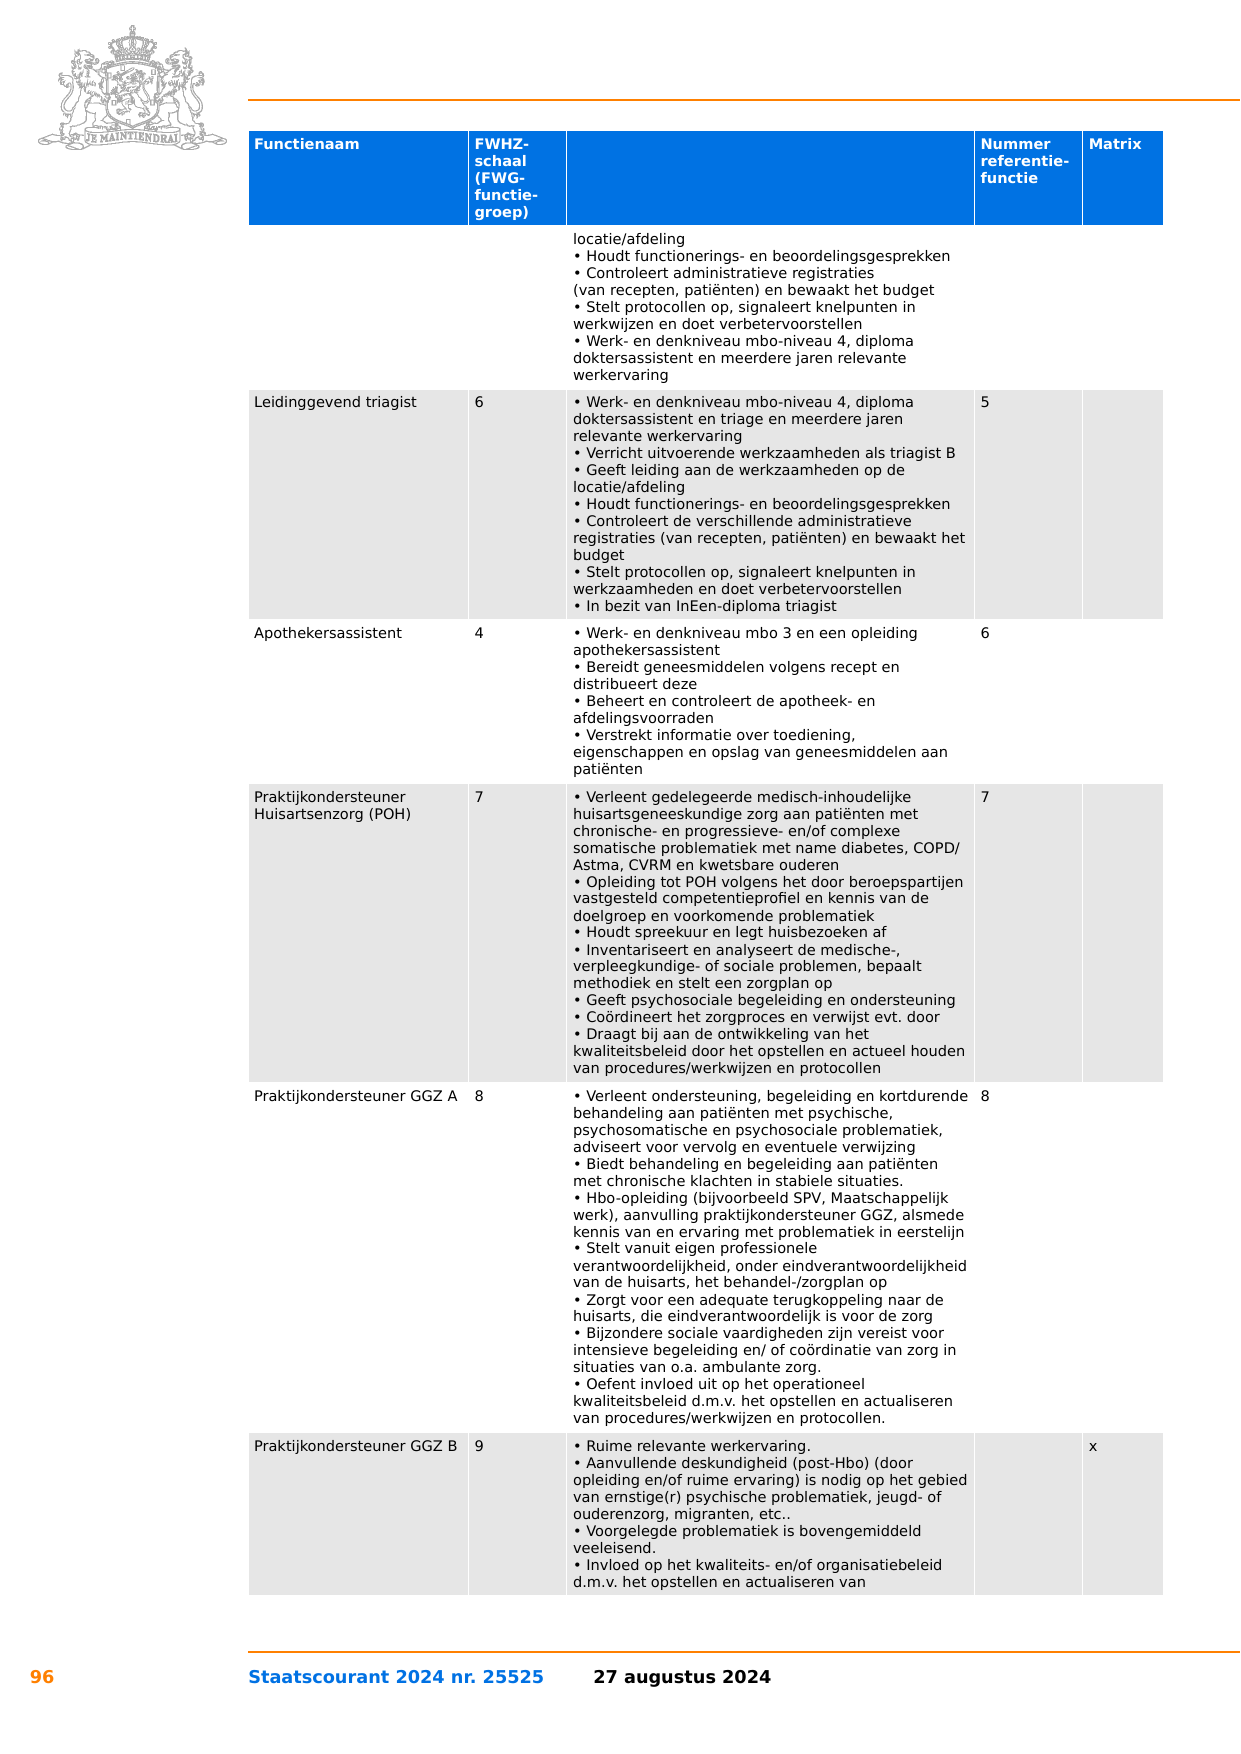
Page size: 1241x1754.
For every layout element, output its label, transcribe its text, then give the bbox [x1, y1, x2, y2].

table_cell 7 [469, 784, 566, 1082]
table_cell [469, 226, 566, 388]
table_cell • Verleent ondersteuning, begeleiding en kortdurende behandeling aan patiënten met psychische, psychosomatische en psychosociale problematiek, adviseert voor vervolg en eventuele verwijzing • Biedt behandeling en begeleiding aan patiënten met chronische klachten in stabiele situaties. • Hbo-opleiding (bijvoorbeeld SPV, Maatschappelijk werk), aanvulling praktijkondersteuner GGZ, alsmede kennis van en ervaring met problematiek in eerstelijn • Stelt vanuit eigen professionele verantwoordelijkheid, onder eindverantwoordelijkheid van de huisarts, het behandel-/zorgplan op • Zorgt voor een adequate terugkoppeling naar de huisarts, die eindverantwoordelijk is voor de zorg • Bijzondere sociale vaardigheden zijn vereist voor intensieve begeleiding en/ of coördinatie van zorg in situaties van o.a. ambulante zorg. • Oefent invloed uit op het operationeel kwaliteitsbeleid d.m.v. het opstellen en actualiseren van procedures/werkwijzen en protocollen. [567, 1083, 974, 1432]
table_header Nummer referentie-functie [975, 131, 1082, 225]
table_header Matrix [1083, 131, 1163, 225]
table_cell Apothekersassistent [249, 621, 468, 783]
table_cell [975, 226, 1082, 388]
table_header [567, 131, 974, 225]
table_cell • Werk- en denkniveau mbo 3 en een opleiding apothekersassistent • Bereidt geneesmiddelen volgens recept en distribueert deze • Beheert en controleert de apotheek- en afdelingsvoorraden • Verstrekt informatie over toediening, eigenschappen en opslag van geneesmiddelen aan patiënten [567, 621, 974, 783]
table_cell 9 [469, 1433, 566, 1595]
picture [38, 25, 227, 150]
table_cell [1083, 1083, 1163, 1432]
table_cell x [1083, 1433, 1163, 1595]
table_cell 4 [469, 621, 566, 783]
table_cell • Ruime relevante werkervaring. • Aanvullende deskundigheid (post-Hbo) (door opleiding en/of ruime ervaring) is nodig op het gebied van ernstige(r) psychische problematiek, jeugd- of ouderenzorg, migranten, etc.. • Voorgelegde problematiek is bovengemiddeld veeleisend. • Invloed op het kwaliteits- en/of organisatiebeleid d.m.v. het opstellen en actualiseren van [567, 1433, 974, 1595]
table_cell • Verleent gedelegeerde medisch-inhoudelijke huisartsgeneeskundige zorg aan patiënten met chronische- en progressieve- en/of complexe somatische problematiek met name diabetes, COPD/ Astma, CVRM en kwetsbare ouderen • Opleiding tot POH volgens het door beroepspartijen vastgesteld competentieprofiel en kennis van de doelgroep en voorkomende problematiek • Houdt spreekuur en legt huisbezoeken af • Inventariseert en analyseert de medische-, verpleegkundige- of sociale problemen, bepaalt methodiek en stelt een zorgplan op • Geeft psychosociale begeleiding en ondersteuning • Coördineert het zorgproces en verwijst evt. door • Draagt bij aan de ontwikkeling van het kwaliteitsbeleid door het opstellen en actueel houden van procedures/werkwijzen en protocollen [567, 784, 974, 1082]
table_header FWHZ-schaal (FWG-functie-groep) [469, 131, 566, 225]
table_header Functienaam [249, 131, 468, 225]
table_cell 8 [975, 1083, 1082, 1432]
table_cell Praktijkondersteuner Huisartsenzorg (POH) [249, 784, 468, 1082]
table_cell [975, 1433, 1082, 1595]
table_cell [1083, 621, 1163, 783]
table_cell [1083, 390, 1163, 619]
table_cell [1083, 784, 1163, 1082]
table_cell • Werk- en denkniveau mbo-niveau 4, diploma doktersassistent en triage en meerdere jaren relevante werkervaring • Verricht uitvoerende werkzaamheden als triagist B • Geeft leiding aan de werkzaamheden op de locatie/afdeling • Houdt functionerings- en beoordelingsgesprekken • Controleert de verschillende administratieve registraties (van recepten, patiënten) en bewaakt het budget • Stelt protocollen op, signaleert knelpunten in werkzaamheden en doet verbetervoorstellen • In bezit van InEen-diploma triagist [567, 390, 974, 619]
table_cell locatie/afdeling • Houdt functionerings- en beoordelingsgesprekken • Controleert administratieve registraties (van recepten, patiënten) en bewaakt het budget • Stelt protocollen op, signaleert knelpunten in werkwijzen en doet verbetervoorstellen • Werk- en denkniveau mbo-niveau 4, diploma doktersassistent en meerdere jaren relevante werkervaring [567, 226, 974, 388]
table_cell Leidinggevend triagist [249, 390, 468, 619]
table_cell 6 [469, 390, 566, 619]
table_cell 5 [975, 390, 1082, 619]
table_cell Praktijkondersteuner GGZ B [249, 1433, 468, 1595]
table_cell 8 [469, 1083, 566, 1432]
table_cell 6 [975, 621, 1082, 783]
table_cell [249, 226, 468, 388]
table_cell Praktijkondersteuner GGZ A [249, 1083, 468, 1432]
table_cell 7 [975, 784, 1082, 1082]
table_cell [1083, 226, 1163, 388]
